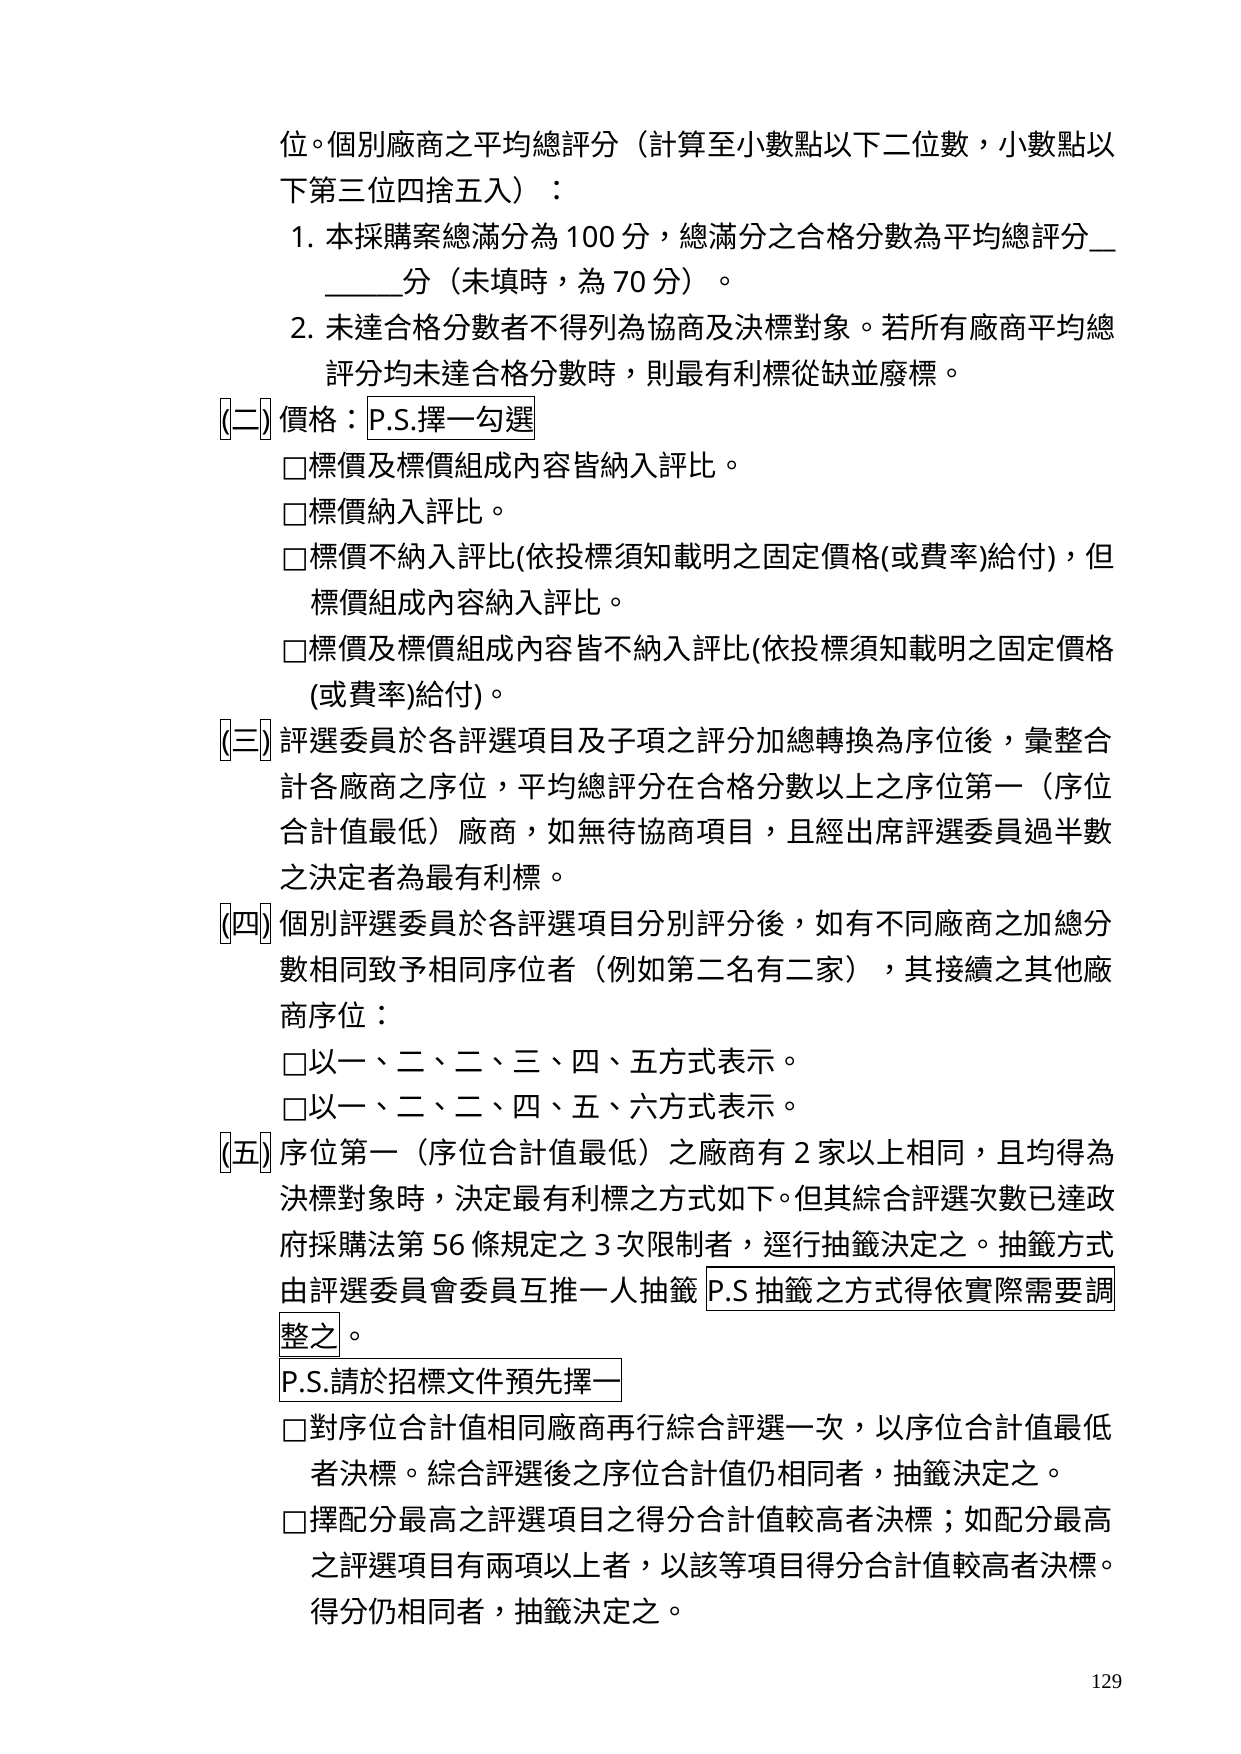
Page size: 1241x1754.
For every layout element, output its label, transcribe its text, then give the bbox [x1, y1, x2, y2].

text P.S.請於招標文件預先擇一 [279, 1356, 1115, 1402]
list 本採購案總滿分為100分，總滿分之合格分數為平均總評分________分（未填時，為70分）。 [290, 210, 1115, 302]
text □對序位合計值相同廠商再行綜合評選一次，以序位合計值最低者決標。綜合評選後之序位合計值仍相同者，抽籤決定之。 [281, 1402, 1115, 1494]
list 位。個別廠商之平均總評分（計算至小數點以下二位數，小數點以下第三位四捨五入）： [220, 119, 1115, 210]
text □標價及標價組成內容皆不納入評比(依投標須知載明之固定價格(或費率)給付)。 [281, 623, 1115, 714]
list 評選委員於各評選項目及子項之評分加總轉換為序位後，彙整合計各廠商之序位，平均總評分在合格分數以上之序位第一（序位合計值最低）廠商，如無待協商項目，且經出席評選委員過半數之決定者為最有利標。 [220, 714, 1115, 898]
text □標價及標價組成內容皆納入評比。 [281, 439, 1115, 485]
text □擇配分最高之評選項目之得分合計值較高者決標；如配分最高之評選項目有兩項以上者，以該等項目得分合計值較高者決標。得分仍相同者，抽籤決定之。 [281, 1494, 1115, 1631]
list 價格：P.S.擇一勾選 [220, 394, 1115, 439]
text □以一、二、二、三、四、五方式表示。 [281, 1035, 1115, 1081]
text □標價納入評比。 [281, 485, 1115, 531]
text □以一、二、二、四、五、六方式表示。 [281, 1081, 1115, 1127]
list 序位第一（序位合計值最低）之廠商有2家以上相同，且均得為決標對象時，決定最有利標之方式如下。但其綜合評選次數已達政府採購法第56條規定之3次限制者，逕行抽籤決定之。抽籤方式由評選委員會委員互推一人抽籤P.S抽籤之方式得依實際需要調整之。 [220, 1127, 1115, 1356]
list 個別評選委員於各評選項目分別評分後，如有不同廠商之加總分數相同致予相同序位者（例如第二名有二家），其接續之其他廠商序位： [220, 898, 1115, 1035]
list 未達合格分數者不得列為協商及決標對象。若所有廠商平均總評分均未達合格分數時，則最有利標從缺並廢標。 [290, 302, 1115, 394]
text □標價不納入評比(依投標須知載明之固定價格(或費率)給付)，但標價組成內容納入評比。 [281, 531, 1115, 623]
